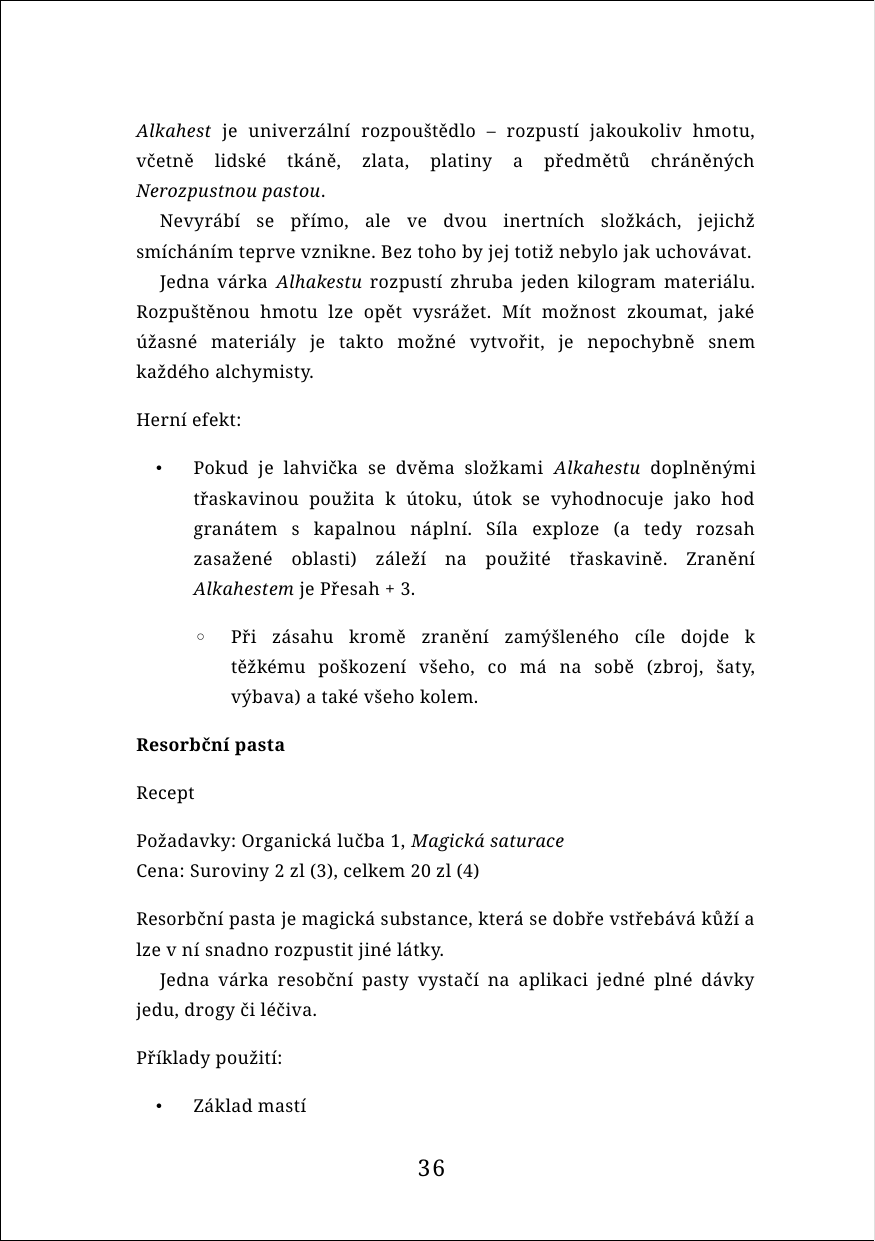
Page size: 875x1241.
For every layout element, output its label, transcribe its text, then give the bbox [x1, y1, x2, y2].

text Resorbční pasta [136, 733, 756, 757]
text Příklady použití: [136, 1045, 756, 1069]
list Při zásahu kromě zranění zamýšleného cíle dojde k těžkému poškození všeho, co má na sobě (zbroj, šaty, výbava) a také všeho kolem. [193, 624, 756, 709]
text Herní efekt: [136, 408, 756, 432]
list Základ mastí [156, 1093, 756, 1117]
text Alkahest je univerzální rozpouštědlo – rozpustí jakoukoliv hmotu, včetně lidské tkáně, zlata, platiny a předmětů chráněných Nerozpustnou pastou. Nevyrábí se přímo, ale ve dvou inertních složkách, jejichž smícháním teprve vznikne. Bez toho by jej totiž nebylo jak uchovávat. Jedna várka Alhakestu rozpustí zhruba jeden kilogram materiálu. Rozpuštěnou hmotu lze opět vysrážet. Mít možnost zkoumat, jaké úžasné materiály je takto možné vytvořit, je nepochybně snem každého alchymisty. [136, 118, 756, 384]
list Pokud je lahvička se dvěma složkami Alkahestu doplněnými třaskavinou použita k útoku, útok se vyhodnocuje jako hod granátem s kapalnou náplní. Síla exploze (a tedy rozsah zasažené oblasti) záleží na použité třaskavině. Zranění Alkahestem je Přesah + 3. [156, 456, 756, 601]
text Požadavky: Organická lučba 1, Magická saturace Cena: Suroviny 2 zl (3), celkem 20 zl (4) [136, 829, 756, 883]
text Recept [136, 781, 756, 805]
text Resorbční pasta je magická substance, která se dobře vstřebává kůží a lze v ní snadno rozpustit jiné látky. Jedna várka resobční pasty vystačí na aplikaci jedné plné dávky jedu, drogy či léčiva. [136, 907, 756, 1022]
